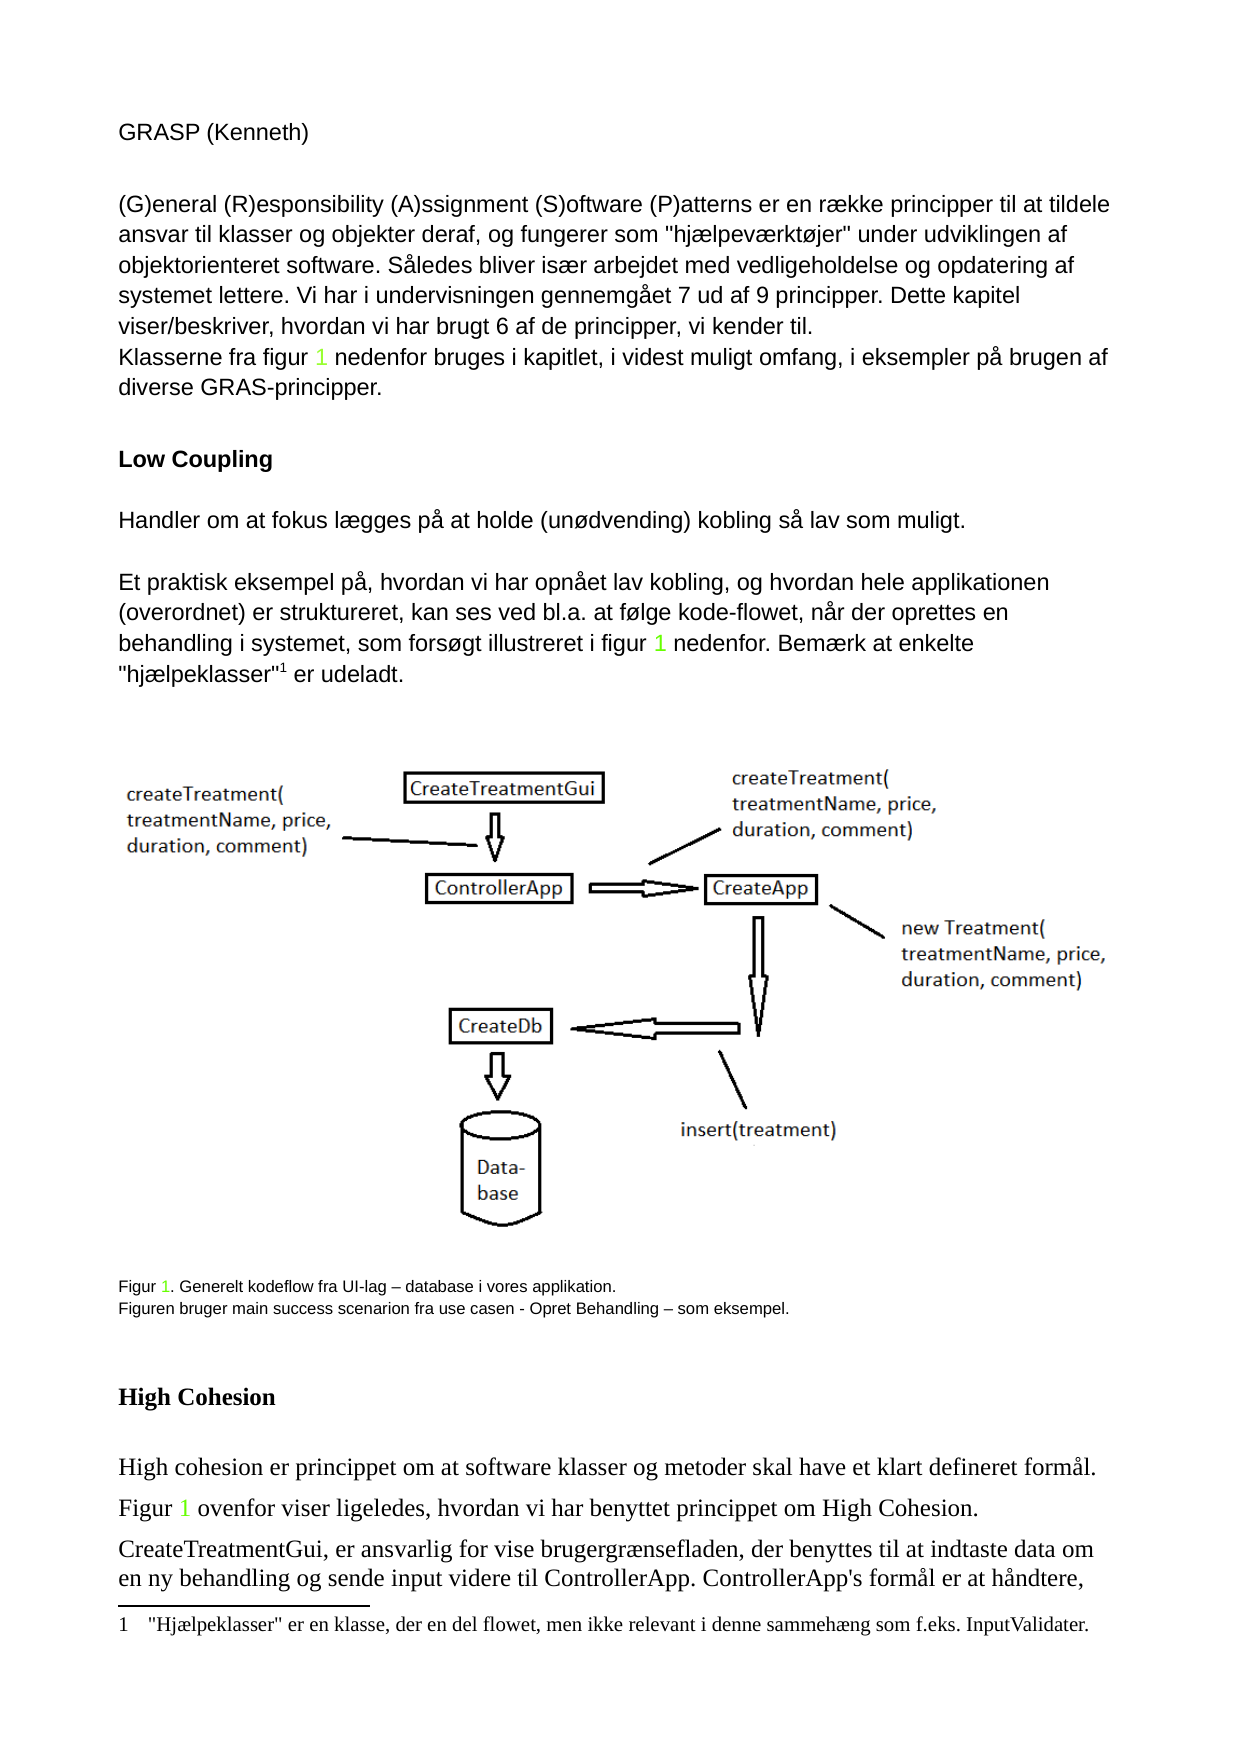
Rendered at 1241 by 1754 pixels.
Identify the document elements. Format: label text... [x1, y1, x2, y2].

text High Cohesion [118, 1382, 1122, 1411]
text High cohesion er princippet om at software klasser og metoder skal have et klart defineret formål. [118, 1423, 1122, 1481]
text GRASP (Kenneth) [118, 118, 1122, 145]
text Klasserne fra figur 1 nedenfor bruges i kapitlet, i videst muligt omfang, i eksempler på brugen af diverse GRAS-principper. [118, 343, 1122, 401]
text Figur 1 ovenfor viser ligeledes, hvordan vi har benyttet princippet om High Cohesion. [118, 1493, 1122, 1522]
text Figur 1. Generelt kodeflow fra UI-lag – database i vores applikation. [118, 1277, 1122, 1296]
text Low Coupling [118, 446, 1122, 472]
text Et praktisk eksempel på, hvordan vi har opnået lav kobling, og hvordan hele applikationen (overordnet) er struktureret, kan ses ved bl.a. at følge kode-flowet, når der oprettes en behandling i systemet, som forsøgt illustreret i figur 1 nedenfor. Bemærk at enkelte "hjælpeklasser" er udeladt. [118, 568, 1122, 687]
text "Hjælpeklasser" er en klasse, der en del flowet, men ikke relevant i denne sammehæng som f.eks. InputValidater. [118, 1612, 1122, 1636]
text Handler om at fokus lægges på at holde (unødvending) kobling så lav som muligt. [118, 507, 1122, 534]
picture [118, 751, 1122, 1243]
text (G)eneral (R)esponsibility (A)ssignment (S)oftware (P)atterns er en række principper til at tildele ansvar til klasser og objekter deraf, og fungerer som "hjælpeværktøjer" under udviklingen af objektorienteret software. Således bliver især arbejdet med vedligeholdelse og opdatering af systemet lettere. Vi har i undervisningen gennemgået 7 ud af 9 principper. Dette kapitel viser/beskriver, hvordan vi har brugt 6 af de principper, vi kender til. [118, 190, 1122, 339]
text Figuren bruger main success scenarion fra use casen - Opret Behandling – som eksempel. [118, 1299, 1122, 1318]
text CreateTreatmentGui, er ansvarlig for vise brugergrænsefladen, der benyttes til at indtaste data om en ny behandling og sende input videre til ControllerApp. ControllerApp's formål er at håndtere, [118, 1534, 1122, 1592]
